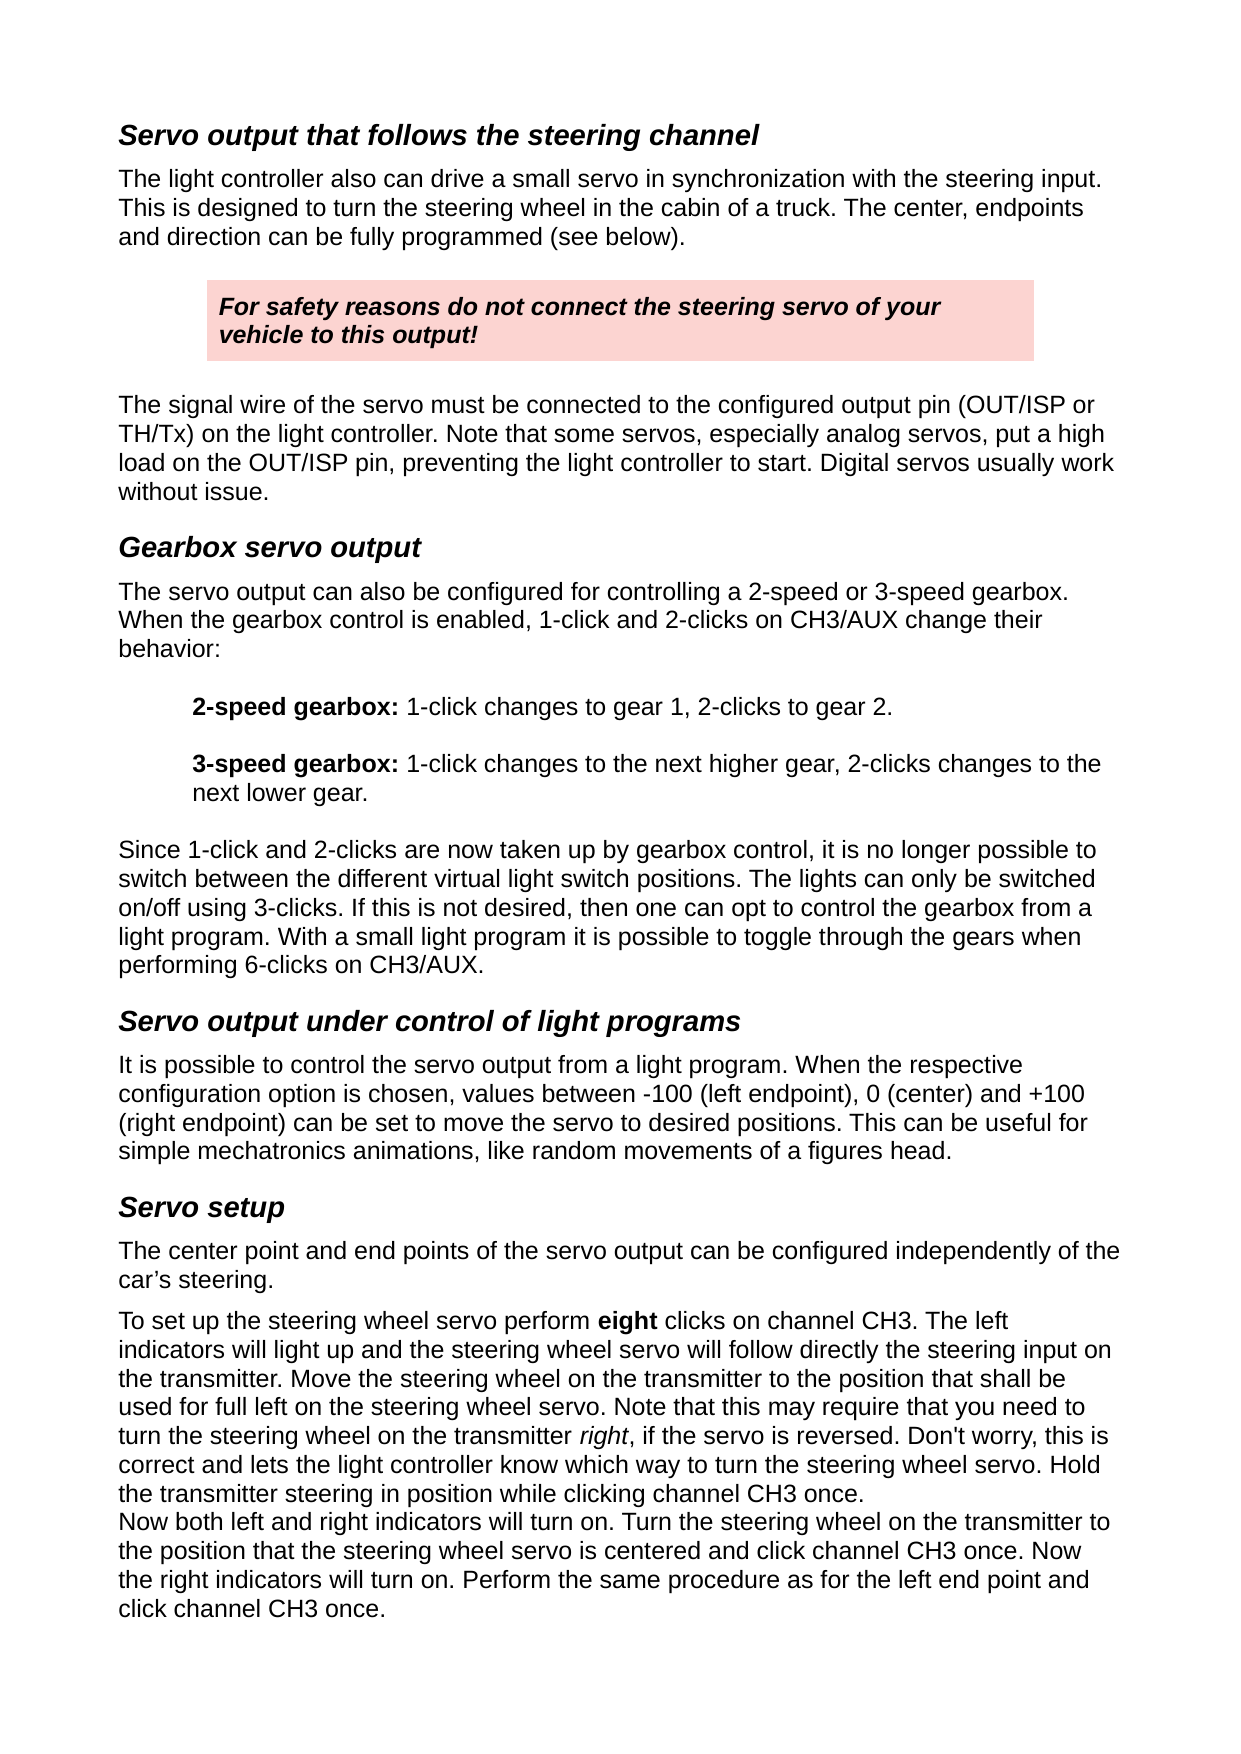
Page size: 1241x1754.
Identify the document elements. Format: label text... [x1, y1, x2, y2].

subtitle Servo setup [118, 1190, 1122, 1223]
text The light controller also can drive a small servo in synchronization with the steering input. This is designed to turn the steering wheel in the cabin of a truck. The center, endpoints and direction can be fully programmed (see below). [118, 164, 1122, 250]
subtitle Gearbox servo output [118, 530, 1122, 564]
text The servo output can also be configured for controlling a 2-speed or 3-speed gearbox. When the gearbox control is enabled, 1-click and 2-clicks on CH3/AUX change their behavior: [118, 576, 1122, 663]
text To set up the steering wheel servo perform eight clicks on channel CH3. The left indicators will light up and the steering wheel servo will follow directly the steering input on the transmitter. Move the steering wheel on the transmitter to the position that shall be used for full left on the steering wheel servo. Note that this may require that you need to turn the steering wheel on the transmitter right, if the servo is reversed. Don't worry, this is correct and lets the light controller know which way to turn the steering wheel servo. Hold the transmitter steering in position while clicking channel CH3 once. Now both left and right indicators will turn on. Turn the steering wheel on the transmitter to the position that the steering wheel servo is centered and click channel CH3 once. Now the right indicators will turn on. Perform the same procedure as for the left end point and click channel CH3 once. [118, 1306, 1122, 1622]
text The signal wire of the servo must be connected to the configured output pin (OUT/ISP or TH/Tx) on the light controller. Note that some servos, especially analog servos, put a high load on the OUT/ISP pin, preventing the light controller to start. Digital servos usually work without issue. [118, 390, 1122, 505]
text Since 1-click and 2-clicks are now taken up by gearbox control, it is no longer possible to switch between the different virtual light switch positions. The lights can only be switched on/off using 3-clicks. If this is not desired, then one can opt to control the gearbox from a light program. With a small light program it is possible to toggle through the gears when performing 6-clicks on CH3/AUX. [118, 835, 1122, 979]
text 3-speed gearbox: 1-click changes to the next higher gear, 2-clicks changes to the next lower gear. [192, 749, 1122, 806]
text The center point and end points of the servo output can be configured independently of the car’s steering. [118, 1236, 1122, 1293]
text 2-speed gearbox: 1-click changes to gear 1, 2-clicks to gear 2. [192, 691, 1122, 720]
text For safety reasons do not connect the steering servo of your vehicle to this output! [207, 280, 1034, 361]
subtitle Servo output under control of light programs [118, 1004, 1122, 1037]
text It is possible to control the servo output from a light program. When the respective configuration option is chosen, values between -100 (left endpoint), 0 (center) and +100 (right endpoint) can be set to move the servo to desired positions. This can be useful for simple mechatronics animations, like random movements of a figures head. [118, 1050, 1122, 1165]
subtitle Servo output that follows the steering channel [118, 118, 1122, 152]
